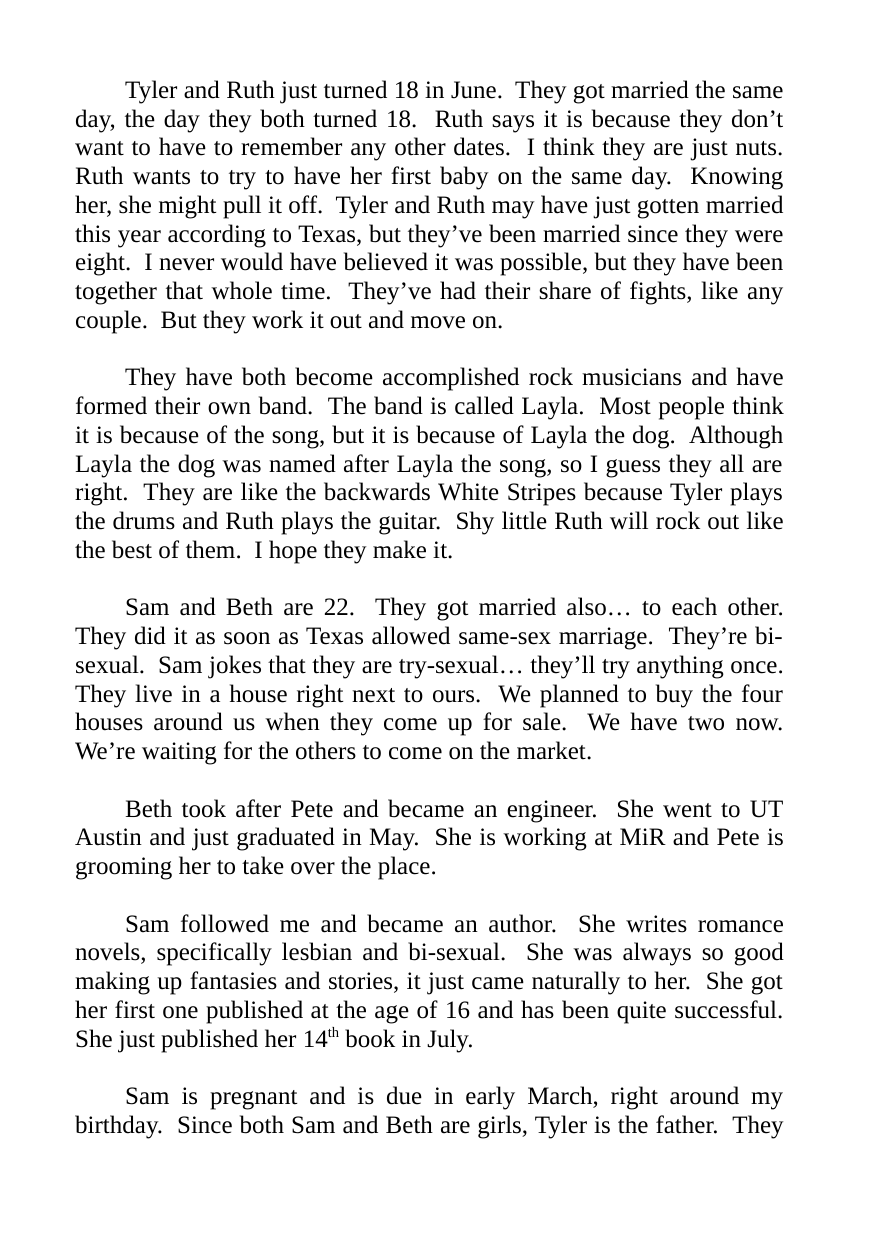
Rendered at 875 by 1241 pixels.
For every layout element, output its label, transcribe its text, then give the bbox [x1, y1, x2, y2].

text Sam and Beth are 22. They got married also… to each other. They did it as soon as Texas allowed same-sex marriage. They’re bi-sexual. Sam jokes that they are try-sexual… they’ll try anything once. They live in a house right next to ours. We planned to buy the four houses around us when they come up for sale. We have two now. We’re waiting for the others to come on the market. [75, 592, 784, 765]
text They have both become accomplished rock musicians and have formed their own band. The band is called Layla. Most people think it is because of the song, but it is because of Layla the dog. Although Layla the dog was named after Layla the song, so I guess they all are right. They are like the backwards White Stripes because Tyler plays the drums and Ruth plays the guitar. Shy little Ruth will rock out like the best of them. I hope they make it. [75, 362, 784, 564]
text Tyler and Ruth just turned 18 in June. They got married the same day, the day they both turned 18. Ruth says it is because they don’t want to have to remember any other dates. I think they are just nuts. Ruth wants to try to have her first baby on the same day. Knowing her, she might pull it off. Tyler and Ruth may have just gotten married this year according to Texas, but they’ve been married since they were eight. I never would have believed it was possible, but they have been together that whole time. They’ve had their share of fights, like any couple. But they work it out and move on. [75, 75, 784, 334]
text Sam is pregnant and is due in early March, right around my birthday. Since both Sam and Beth are girls, Tyler is the father. They [75, 1081, 784, 1139]
text Beth took after Pete and became an engineer. She went to UT Austin and just graduated in May. She is working at MiR and Pete is grooming her to take over the place. [75, 794, 784, 880]
text Sam followed me and became an author. She writes romance novels, specifically lesbian and bi-sexual. She was always so good making up fantasies and stories, it just came naturally to her. She got her first one published at the age of 16 and has been quite successful. She just published her 14th book in July. [75, 909, 784, 1052]
